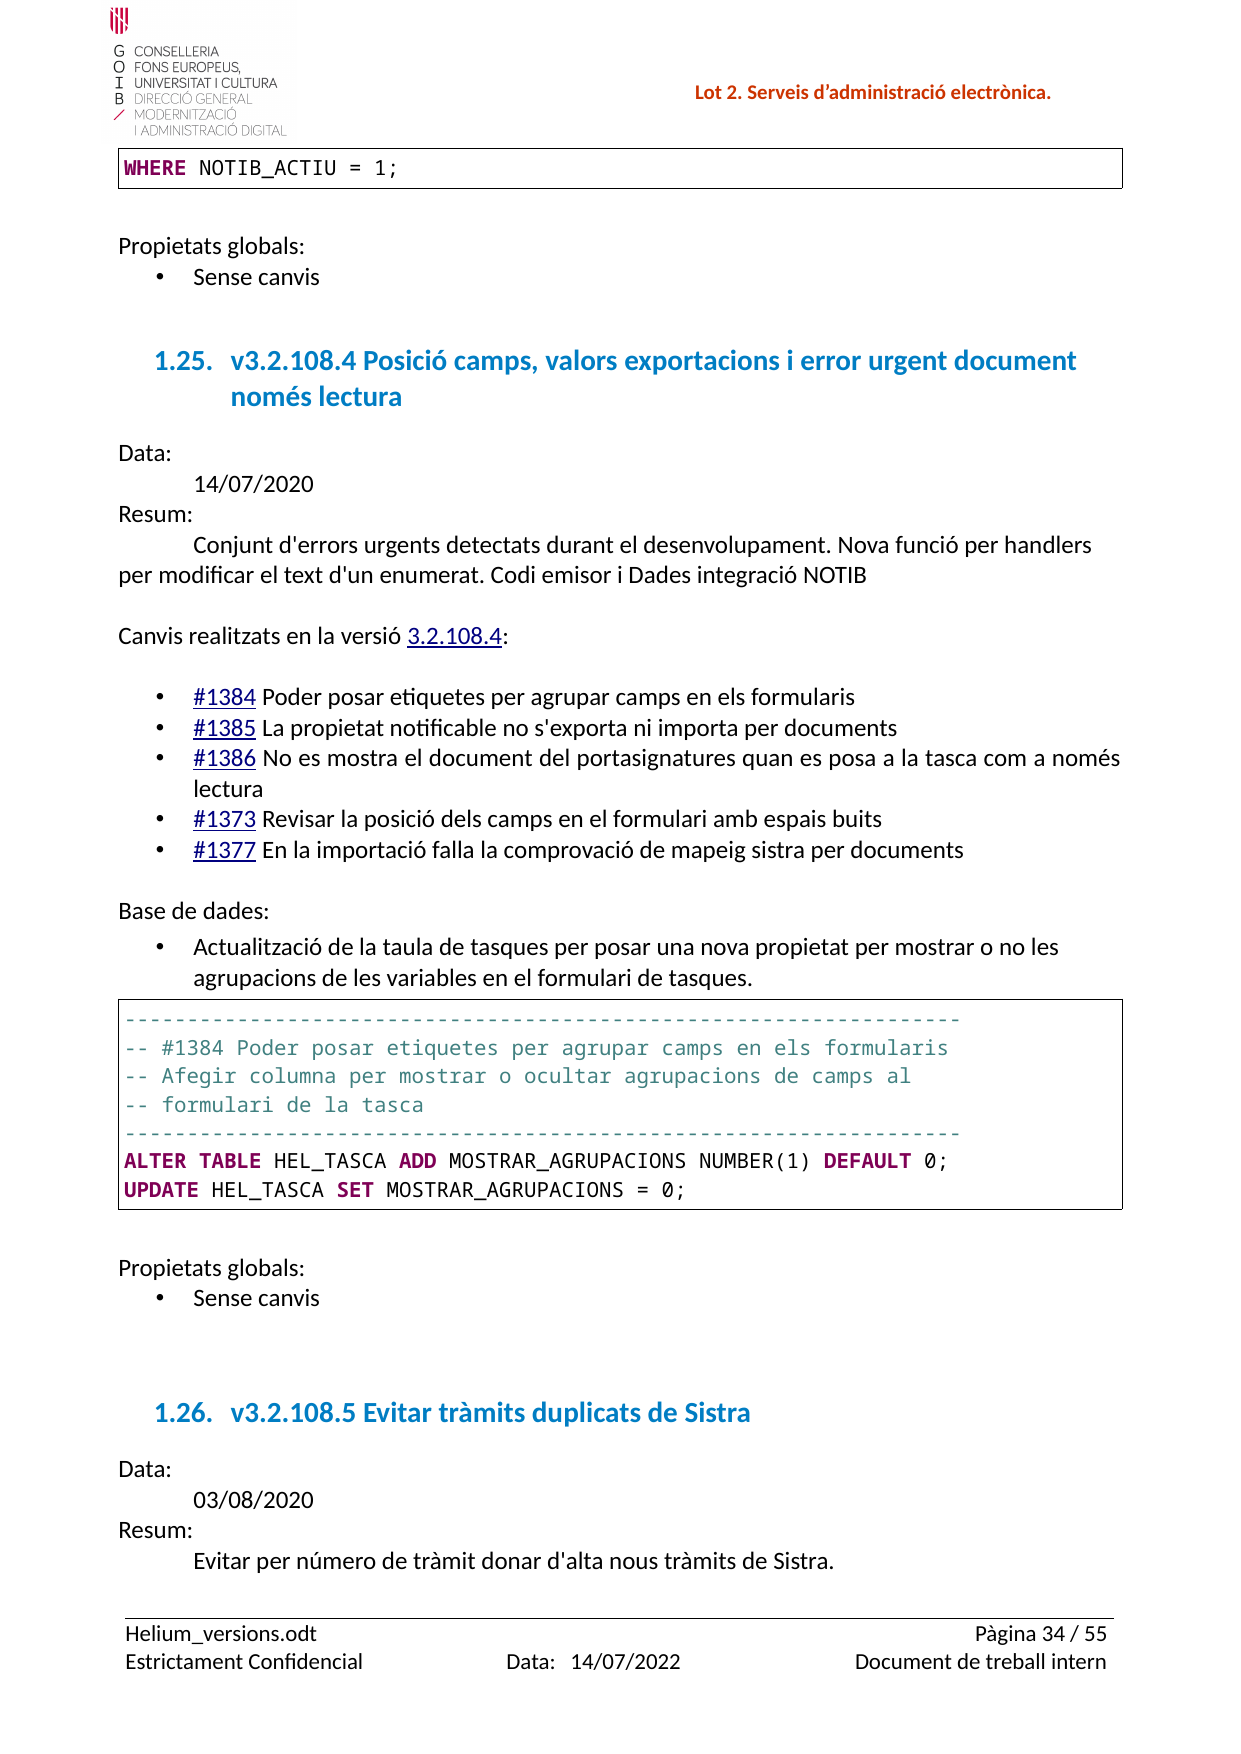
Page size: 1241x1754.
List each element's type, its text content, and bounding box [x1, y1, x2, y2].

text Canvis realitzats en la versió 3.2.108.4: [118, 620, 1122, 651]
text Resum: [118, 1515, 1122, 1545]
text Base de dades: [118, 895, 1122, 926]
list Sense canvis [156, 261, 1122, 291]
text Data: [118, 437, 1122, 468]
list #1373 Revisar la posició dels camps en el formulari amb espais buits [156, 803, 1122, 834]
table_header ------------------------------------------------------------------- -- #1384 Poder posar etiquetes per agrupar camps en els formularis -- Afegir columna per mostrar o ocultar agrupacions de camps al -- formulari de la tasca ------------------------------------------------------------------- ALTER TABLE HEL_TASCA ADD MOSTRAR_AGRUPACIONS NUMBER(1) DEFAULT 0; UPDATE HEL_TASCA SET MOSTRAR_AGRUPACIONS = 0; [119, 1000, 1122, 1209]
table_header WHERE NOTIB_ACTIU = 1; [119, 149, 1122, 188]
text Propietats globals: [118, 230, 1122, 261]
list #1384 Poder posar etiquetes per agrupar camps en els formularis [156, 681, 1122, 712]
list #1377 En la importació falla la comprovació de mapeig sistra per documents [156, 834, 1122, 864]
text Resum: [118, 498, 1122, 529]
picture [100, 0, 297, 144]
subtitle v3.2.108.5 Evitar tràmits duplicats de Sistra [153, 1394, 1122, 1430]
text Evitar per número de tràmit donar d'alta nous tràmits de Sistra. [118, 1545, 1122, 1576]
list #1386 No es mostra el document del portasignatures quan es posa a la tasca com a només lectura [156, 742, 1122, 803]
list Sense canvis [156, 1282, 1122, 1313]
text 03/08/2020 [118, 1484, 1122, 1515]
list Actualització de la taula de tasques per posar una nova propietat per mostrar o no les agrupacions de les variables en el formulari de tasques. [156, 932, 1122, 993]
text 14/07/2020 [118, 468, 1122, 498]
text Conjunt d'errors urgents detectats durant el desenvolupament. Nova funció per handlers per modificar el text d'un enumerat. Codi emisor i Dades integració NOTIB [118, 529, 1122, 590]
text Data: [118, 1454, 1122, 1484]
list #1385 La propietat notificable no s'exporta ni importa per documents [156, 712, 1122, 742]
text Propietats globals: [118, 1252, 1122, 1282]
subtitle v3.2.108.4 Posició camps, valors exportacions i error urgent document només lectura [153, 342, 1122, 414]
